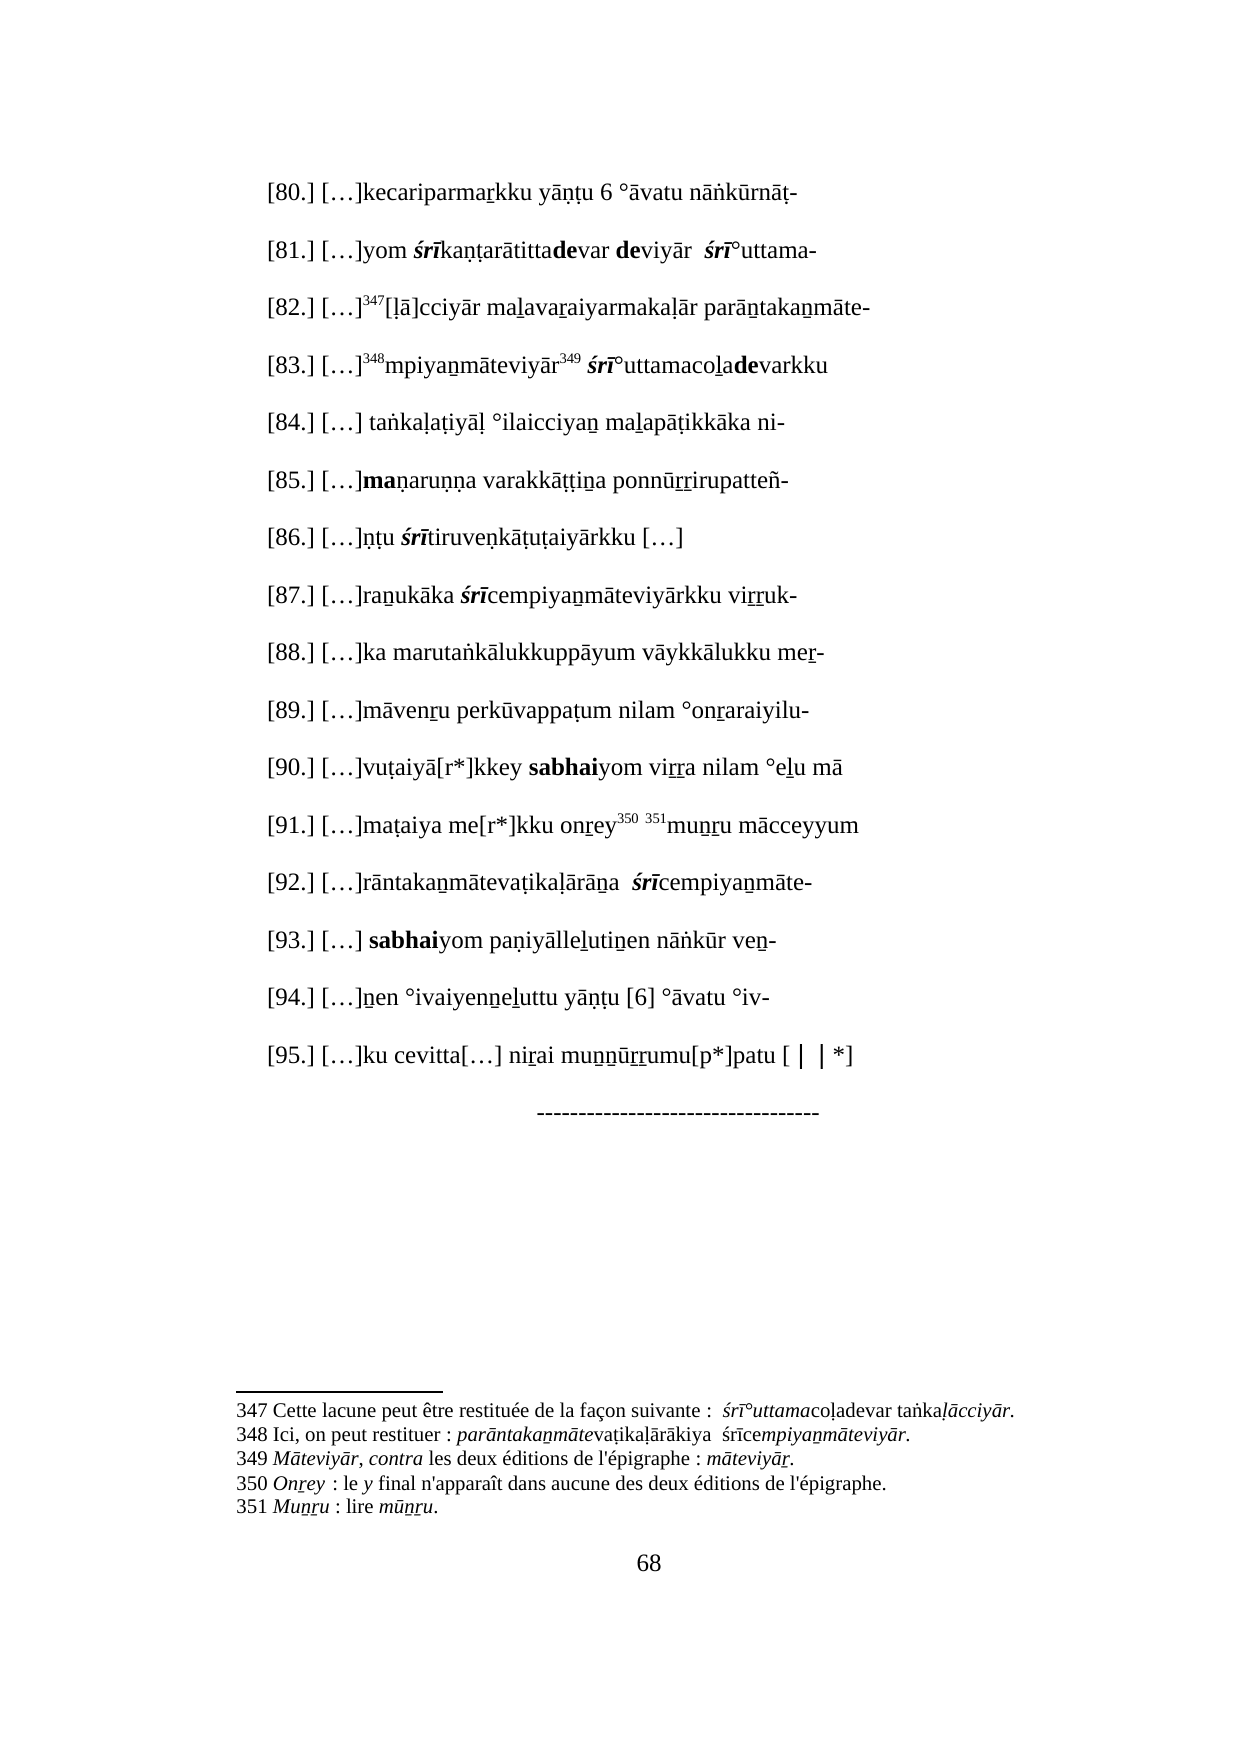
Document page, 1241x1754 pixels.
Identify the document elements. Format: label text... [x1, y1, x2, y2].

text [92.] […]rāntakaṉmātevaṭikaḷārāṉa śrīcempiyaṉmāte- [267, 867, 1027, 896]
text [85.] […]maṇaruṇṇa varakkāṭṭiṉa ponnūṟṟirupatteñ- [267, 465, 1027, 493]
text [93.] […] sabhaiyom paṇiyālleḻutiṉen nāṅkūr veṉ- [267, 925, 1027, 953]
text [81.] […]yom śrīkaṇṭarātittadevar deviyār śrī°uttama- [267, 235, 1027, 263]
text Cette lacune peut être restituée de la façon suivante : śrī°uttamacoḷadevar taṅkaḷācciyār. [236, 1398, 1061, 1422]
text ---------------------------------- [294, 1097, 1061, 1126]
text [95.] […]ku cevitta[…] niṟai muṉṉūṟṟumu[p*]patu [❘❘*] [267, 1040, 1027, 1068]
text [90.] […]vuṭaiyā[r*]kkey sabhaiyom viṟṟa nilam °eḻu mā [267, 752, 1027, 781]
text Ici, on peut restituer : parāntakaṉmātevaṭikaḷārākiya śrīcempiyaṉmāteviyār. [236, 1422, 1061, 1446]
text [86.] […]ṇṭu śrītiruveṇkāṭuṭaiyārkku […] [267, 522, 1027, 551]
text [80.] […]kecariparmaṟkku yāṇṭu 6 °āvatu nāṅkūrnāṭ- [267, 177, 1027, 206]
text [94.] […]ṉen °ivaiyenṉeḻuttu yāṇṭu [6] °āvatu °iv- [267, 982, 1027, 1011]
text [91.] […]maṭaiya me[r*]kku onṟey muṉṟu mācceyyum [267, 810, 1027, 838]
text [88.] […]ka marutaṅkālukkuppāyum vāykkālukku meṟ- [267, 637, 1027, 666]
text [82.] […][ḷā]cciyār maḻavaṟaiyarmakaḷār parāṉtakaṉmāte- [267, 292, 1027, 321]
text [83.] […]mpiyaṉmāteviyār śrī°uttamacoḻadevarkku [267, 350, 1027, 378]
text [89.] […]māvenṟu perkūvappaṭum nilam °onṟaraiyilu- [267, 695, 1027, 723]
text Māteviyār, contra les deux éditions de l'épigraphe : māteviyāṟ. [236, 1446, 1061, 1470]
text Muṉṟu : lire mūṉṟu. [236, 1494, 1061, 1518]
text [87.] […]raṉukāka śrīcempiyaṉmāteviyārkku viṟṟuk- [267, 580, 1027, 608]
text Onṟey : le y final n'apparaît dans aucune des deux éditions de l'épigraphe. [236, 1470, 1061, 1494]
text [84.] […] taṅkaḷaṭiyāḷ °ilaicciyaṉ maḻapāṭikkāka ni- [267, 407, 1027, 436]
